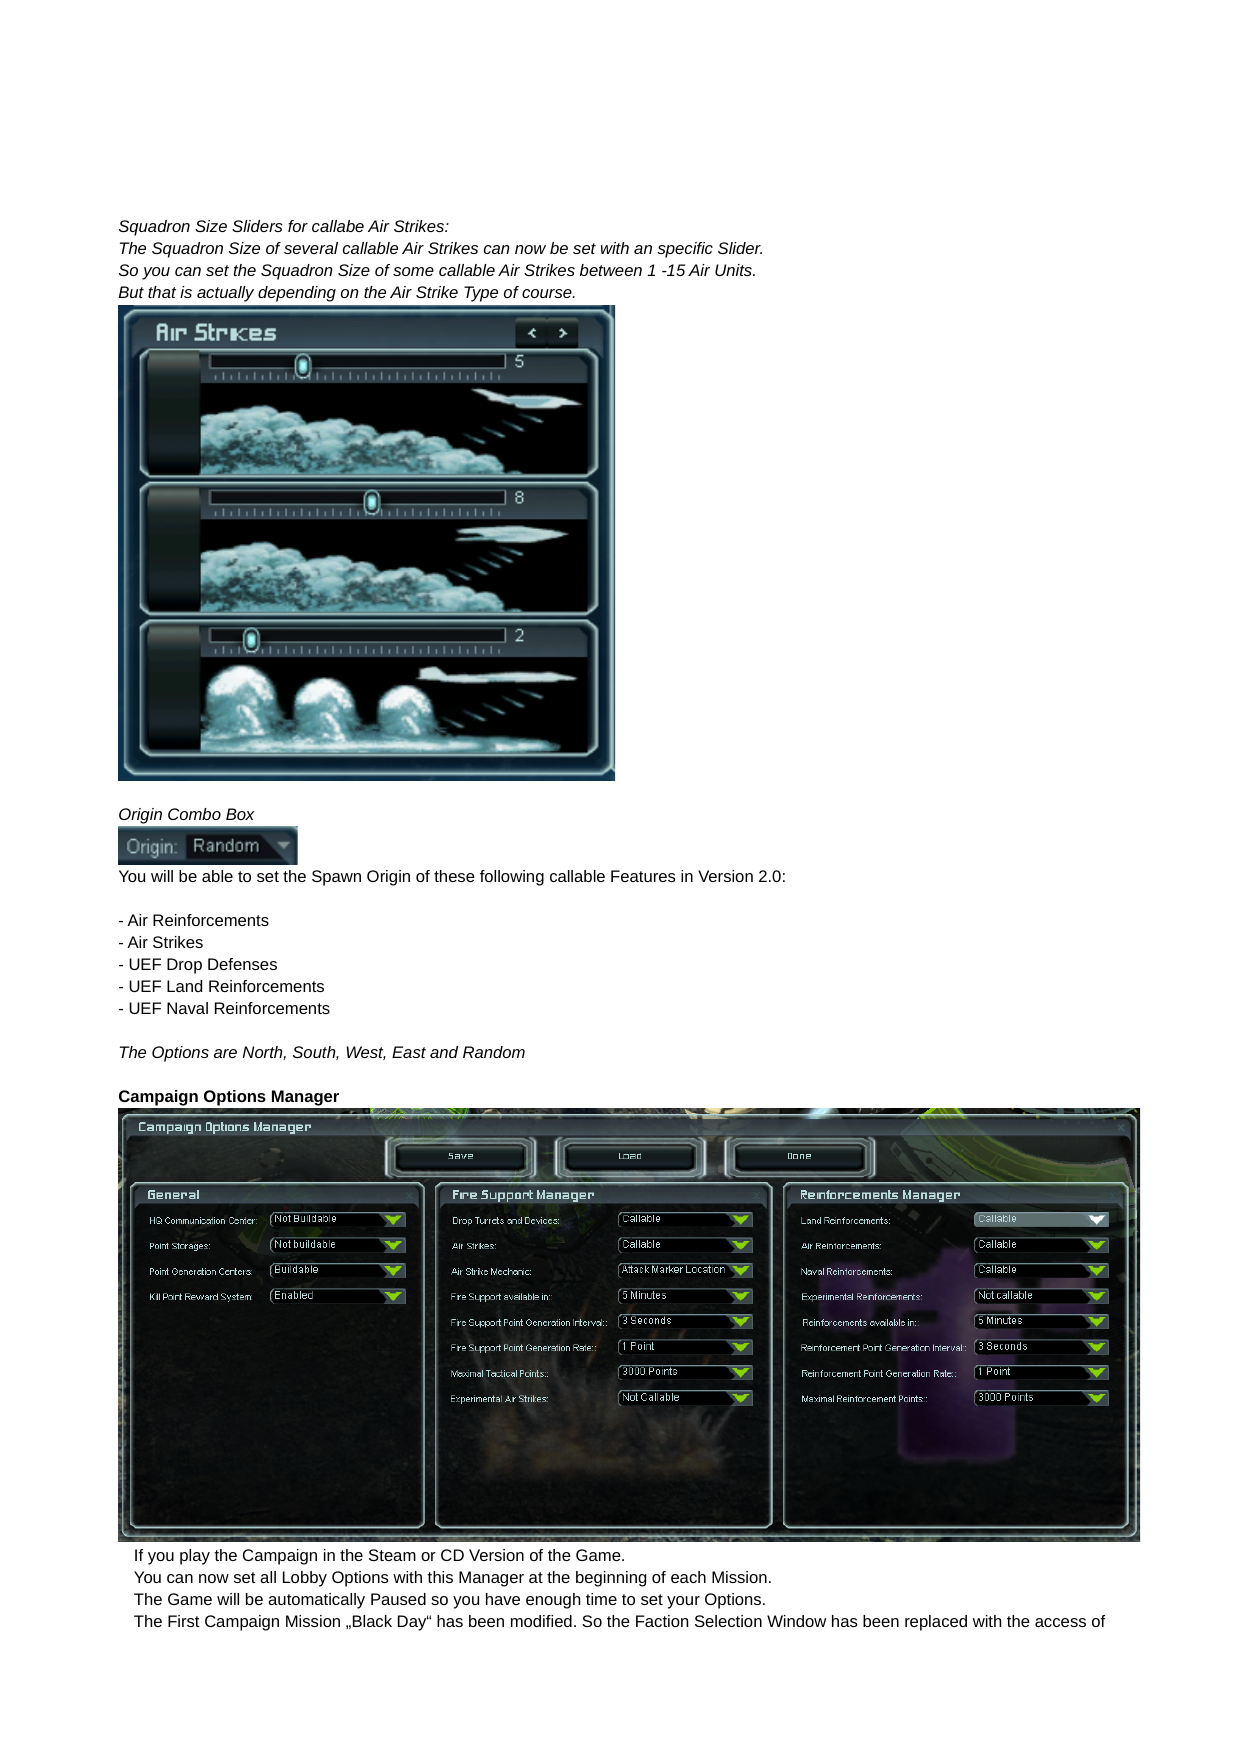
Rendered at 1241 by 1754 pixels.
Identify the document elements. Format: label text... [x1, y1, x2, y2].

picture [118, 1108, 1141, 1542]
picture [118, 305, 615, 781]
picture [118, 826, 298, 865]
text Squadron Size Sliders for callabe Air Strikes: The Squadron Size of several callable Air Strikes can now be set with an specific Slider. So you can set the Squadron Size of some callable Air Strikes between 1 -15 Air Units. But that is actually depending on the Air Strike Type of course. Origin Combo Box You will be able to set the Spawn Origin of these following callable Features in Version 2.0: - Air Reinforcements - Air Strikes - UEF Drop Defenses - UEF Land Reinforcements - UEF Naval Reinforcements The Options are North, South, West, East and Random Campaign Options Manager [118, 217, 1122, 1108]
text If you play the Campaign in the Steam or CD Version of the Game. You can now set all Lobby Options with this Manager at the beginning of each Mission. The Game will be automatically Paused so you have enough time to set your Options. The First Campaign Mission „Black Day“ has been modified. So the Faction Selection Window has been replaced with the access of [134, 1546, 1106, 1631]
